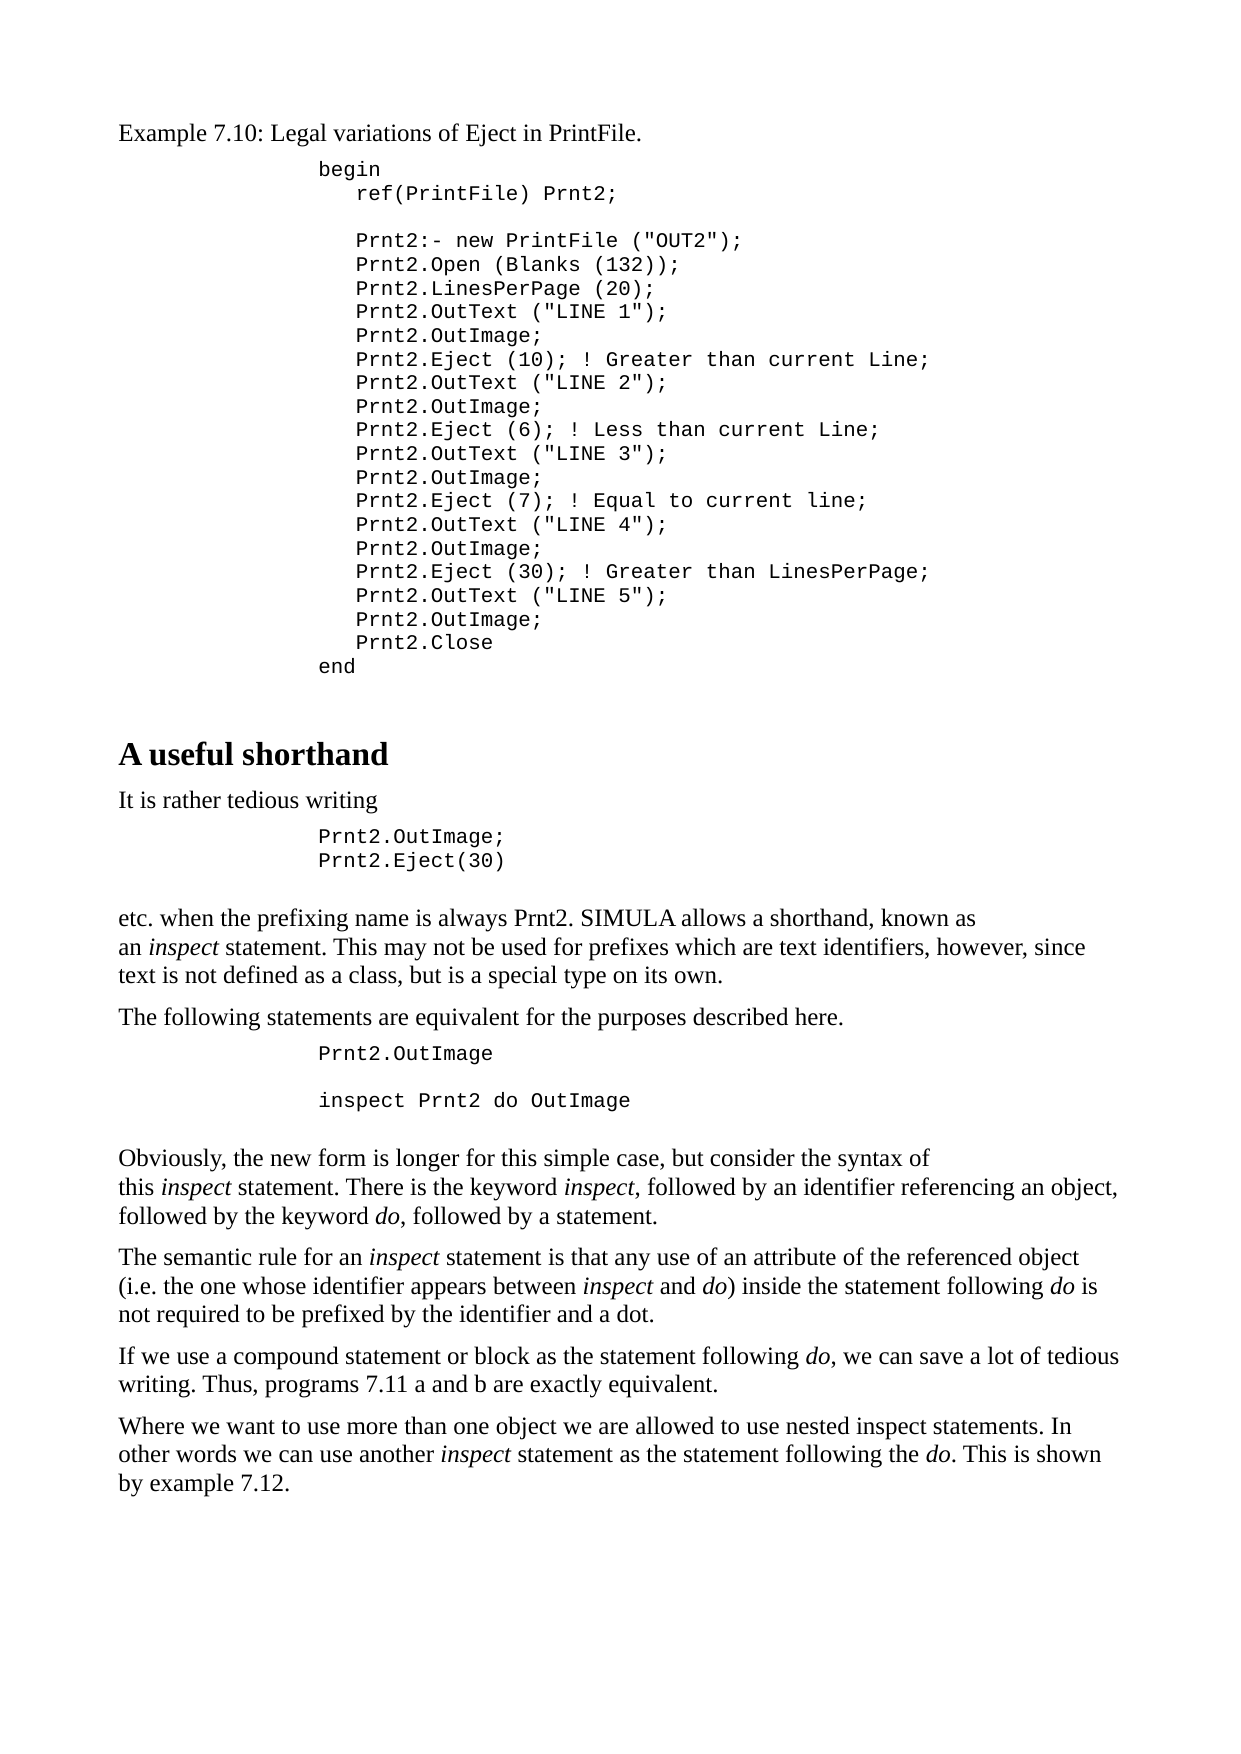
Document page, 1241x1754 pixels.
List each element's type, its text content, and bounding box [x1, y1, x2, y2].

text Prnt2.OutImage; [118, 538, 1122, 561]
text Where we want to use more than one object we are allowed to use nested inspect statements. In other words we can use another inspect statement as the statement following the do. This is shown by example 7.12. [118, 1411, 1122, 1497]
text Prnt2.OutText ("LINE 2"); [118, 372, 1122, 396]
text Prnt2.Open (Blanks (132)); [118, 254, 1122, 278]
text Prnt2.Close [118, 632, 1122, 656]
text Prnt2.OutText ("LINE 1"); [118, 301, 1122, 325]
text It is rather tedious writing [118, 785, 1122, 814]
text Prnt2.Eject(30) [118, 850, 1122, 873]
text Prnt2.Eject (30); ! Greater than LinesPerPage; [118, 561, 1122, 585]
text The following statements are equivalent for the purposes described here. [118, 1002, 1122, 1030]
text Prnt2.OutImage; [118, 396, 1122, 419]
text begin [118, 159, 1122, 183]
text ref(PrintFile) Prnt2; [118, 183, 1122, 207]
text Prnt2.OutImage [118, 1043, 1122, 1067]
text inspect Prnt2 do OutImage [118, 1090, 1122, 1114]
text Prnt2.LinesPerPage (20); [118, 278, 1122, 301]
text The semantic rule for an inspect statement is that any use of an attribute of the referenced object (i.e. the one whose identifier appears between inspect and do) inside the statement following do is not required to be prefixed by the identifier and a dot. [118, 1242, 1122, 1328]
text Prnt2.OutImage; [118, 609, 1122, 632]
text If we use a compound statement or block as the statement following do, we can save a lot of tedious writing. Thus, programs 7.11 a and b are exactly equivalent. [118, 1341, 1122, 1398]
text Prnt2.Eject (6); ! Less than current Line; [118, 419, 1122, 443]
text Example 7.10: Legal variations of Eject in PrintFile. [118, 118, 1122, 147]
text Prnt2.OutImage; [118, 467, 1122, 490]
text Prnt2.Eject (7); ! Equal to current line; [118, 490, 1122, 514]
text Prnt2.OutText ("LINE 3"); [118, 443, 1122, 467]
text Prnt2.Eject (10); ! Greater than current Line; [118, 348, 1122, 372]
text Obviously, the new form is longer for this simple case, but consider the syntax of this inspect statement. There is the keyword inspect, followed by an identifier referencing an object, followed by the keyword do, followed by a statement. [118, 1143, 1122, 1229]
text Prnt2.OutImage; [118, 826, 1122, 850]
subtitle A useful shorthand [118, 734, 1122, 772]
text Prnt2:- new PrintFile ("OUT2"); [118, 230, 1122, 254]
text end [118, 656, 1122, 679]
text Prnt2.OutText ("LINE 4"); [118, 514, 1122, 538]
text etc. when the prefixing name is always Prnt2. SIMULA allows a shorthand, known as an inspect statement. This may not be used for prefixes which are text identifiers, however, since text is not defined as a class, but is a special type on its own. [118, 903, 1122, 989]
text Prnt2.OutImage; [118, 325, 1122, 348]
text Prnt2.OutText ("LINE 5"); [118, 585, 1122, 609]
